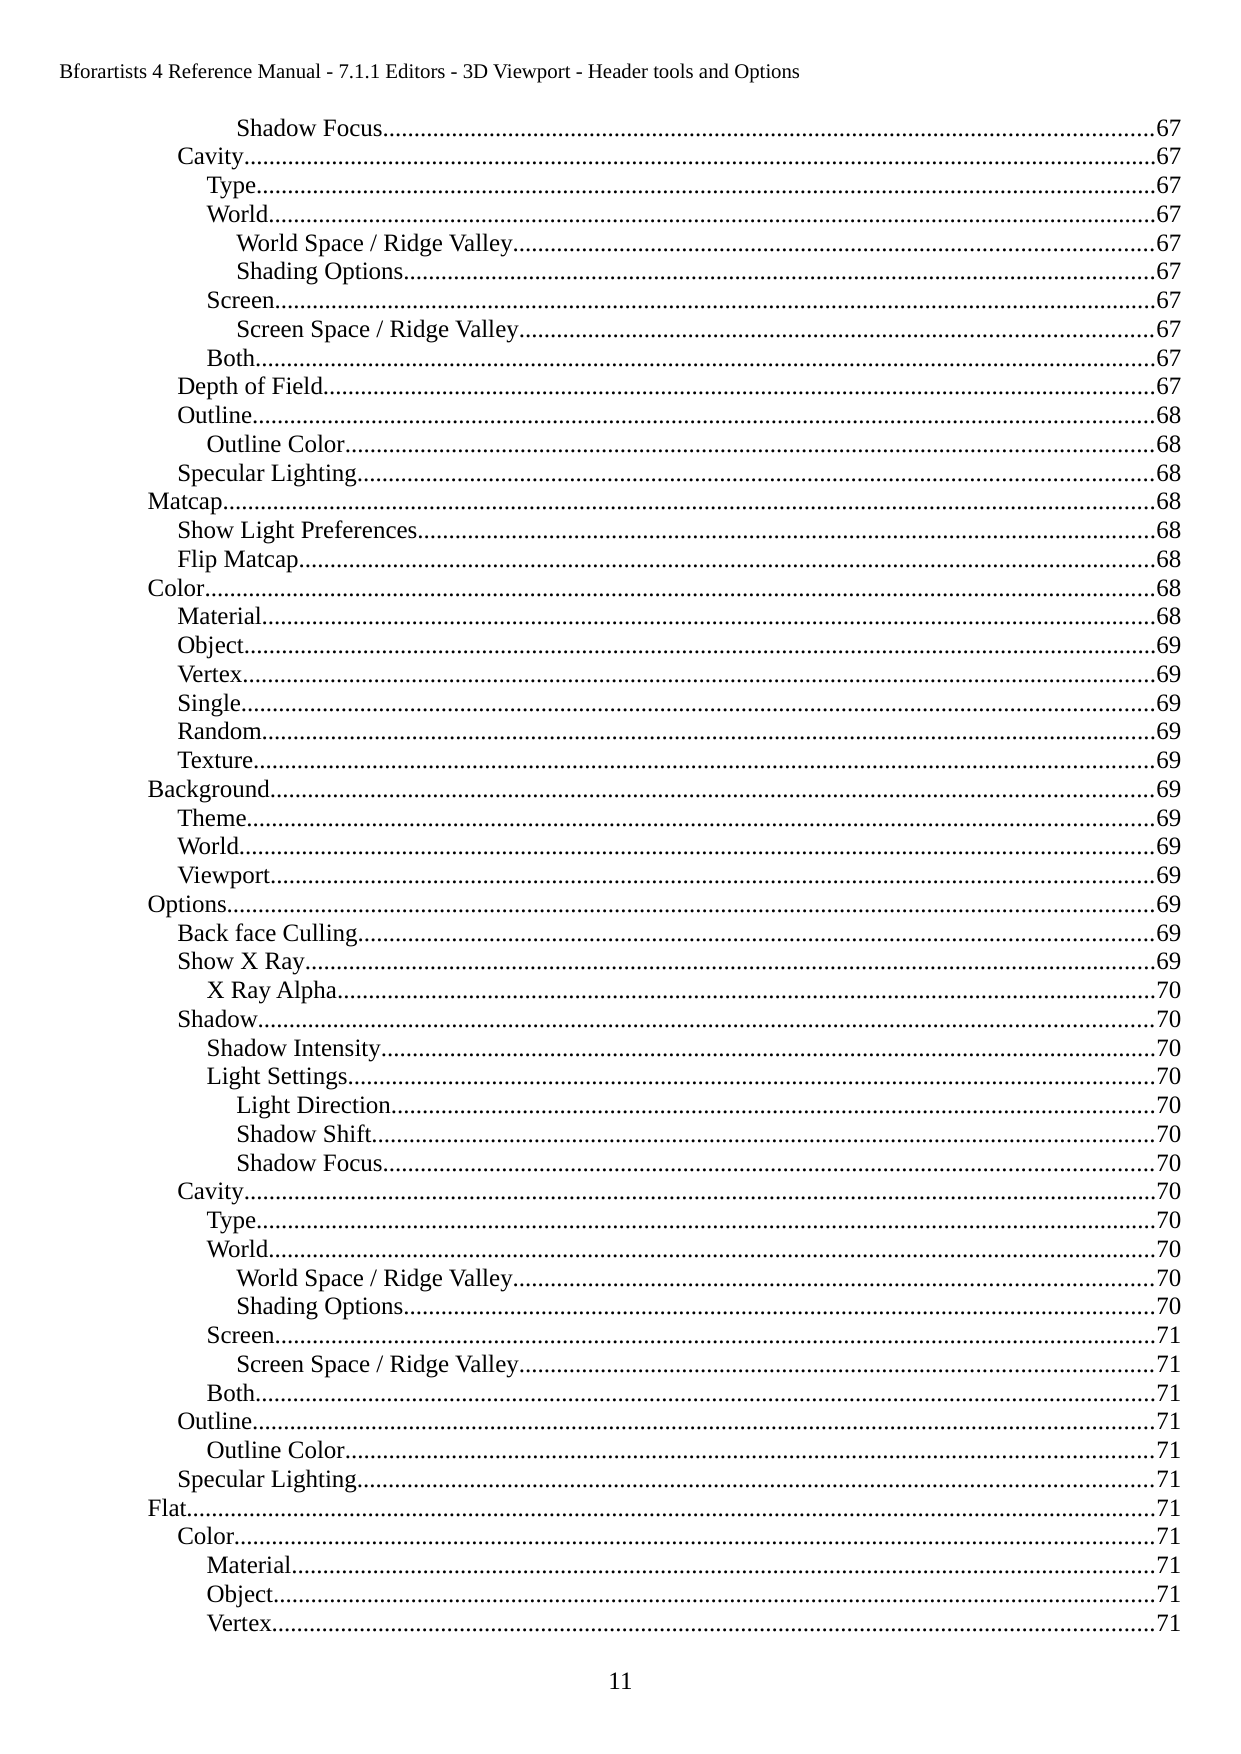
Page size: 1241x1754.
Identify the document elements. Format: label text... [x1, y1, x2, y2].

text Shadow Shift 70 [236, 1119, 1181, 1148]
text Shading Options 67 [236, 256, 1181, 285]
text Specular Lighting 71 [177, 1464, 1181, 1493]
text World 67 [206, 199, 1181, 228]
text Viewport 69 [177, 860, 1181, 889]
text Show Light Preferences 68 [177, 515, 1181, 544]
text Color 68 [147, 573, 1181, 601]
text Shadow Focus 70 [236, 1148, 1181, 1176]
text Theme 69 [177, 803, 1181, 831]
text Random 69 [177, 716, 1181, 745]
text Screen Space / Ridge Valley 71 [236, 1349, 1181, 1378]
text Shadow Focus 67 [236, 113, 1181, 141]
text Specular Lighting 68 [177, 458, 1181, 486]
text Cavity 70 [177, 1176, 1181, 1205]
text Texture 69 [177, 745, 1181, 774]
text Screen 67 [206, 285, 1181, 314]
text Type 67 [206, 170, 1181, 199]
text Back face Culling 69 [177, 918, 1181, 946]
text Material 68 [177, 601, 1181, 630]
text Single 69 [177, 688, 1181, 716]
text Shadow Intensity 70 [206, 1033, 1181, 1061]
text Type 70 [206, 1205, 1181, 1234]
text Matcap 68 [147, 486, 1181, 515]
text World 70 [206, 1234, 1181, 1263]
text Outline 71 [177, 1406, 1181, 1435]
text Background 69 [147, 774, 1181, 803]
text Show X Ray 69 [177, 946, 1181, 975]
text Object 69 [177, 630, 1181, 659]
text Vertex 71 [206, 1608, 1181, 1636]
text Screen Space / Ridge Valley 67 [236, 314, 1181, 343]
text Depth of Field 67 [177, 371, 1181, 400]
text Vertex 69 [177, 659, 1181, 688]
text Outline 68 [177, 400, 1181, 429]
text Shadow 70 [177, 1004, 1181, 1033]
text Material 71 [206, 1550, 1181, 1579]
text Flip Matcap 68 [177, 544, 1181, 573]
text Color 71 [177, 1521, 1181, 1550]
text Flat 71 [147, 1493, 1181, 1521]
text Shading Options 70 [236, 1291, 1181, 1320]
text Both 67 [206, 343, 1181, 371]
text Cavity 67 [177, 141, 1181, 170]
text World Space / Ridge Valley 67 [236, 228, 1181, 256]
text Light Settings 70 [206, 1061, 1181, 1090]
text Both 71 [206, 1378, 1181, 1406]
text World Space / Ridge Valley 70 [236, 1263, 1181, 1291]
text Options 69 [147, 889, 1181, 918]
text Outline Color 71 [206, 1435, 1181, 1464]
text Screen 71 [206, 1320, 1181, 1349]
text World 69 [177, 831, 1181, 860]
text Light Direction 70 [236, 1090, 1181, 1119]
text Outline Color 68 [206, 429, 1181, 458]
text Object 71 [206, 1579, 1181, 1608]
text X Ray Alpha 70 [206, 975, 1181, 1004]
